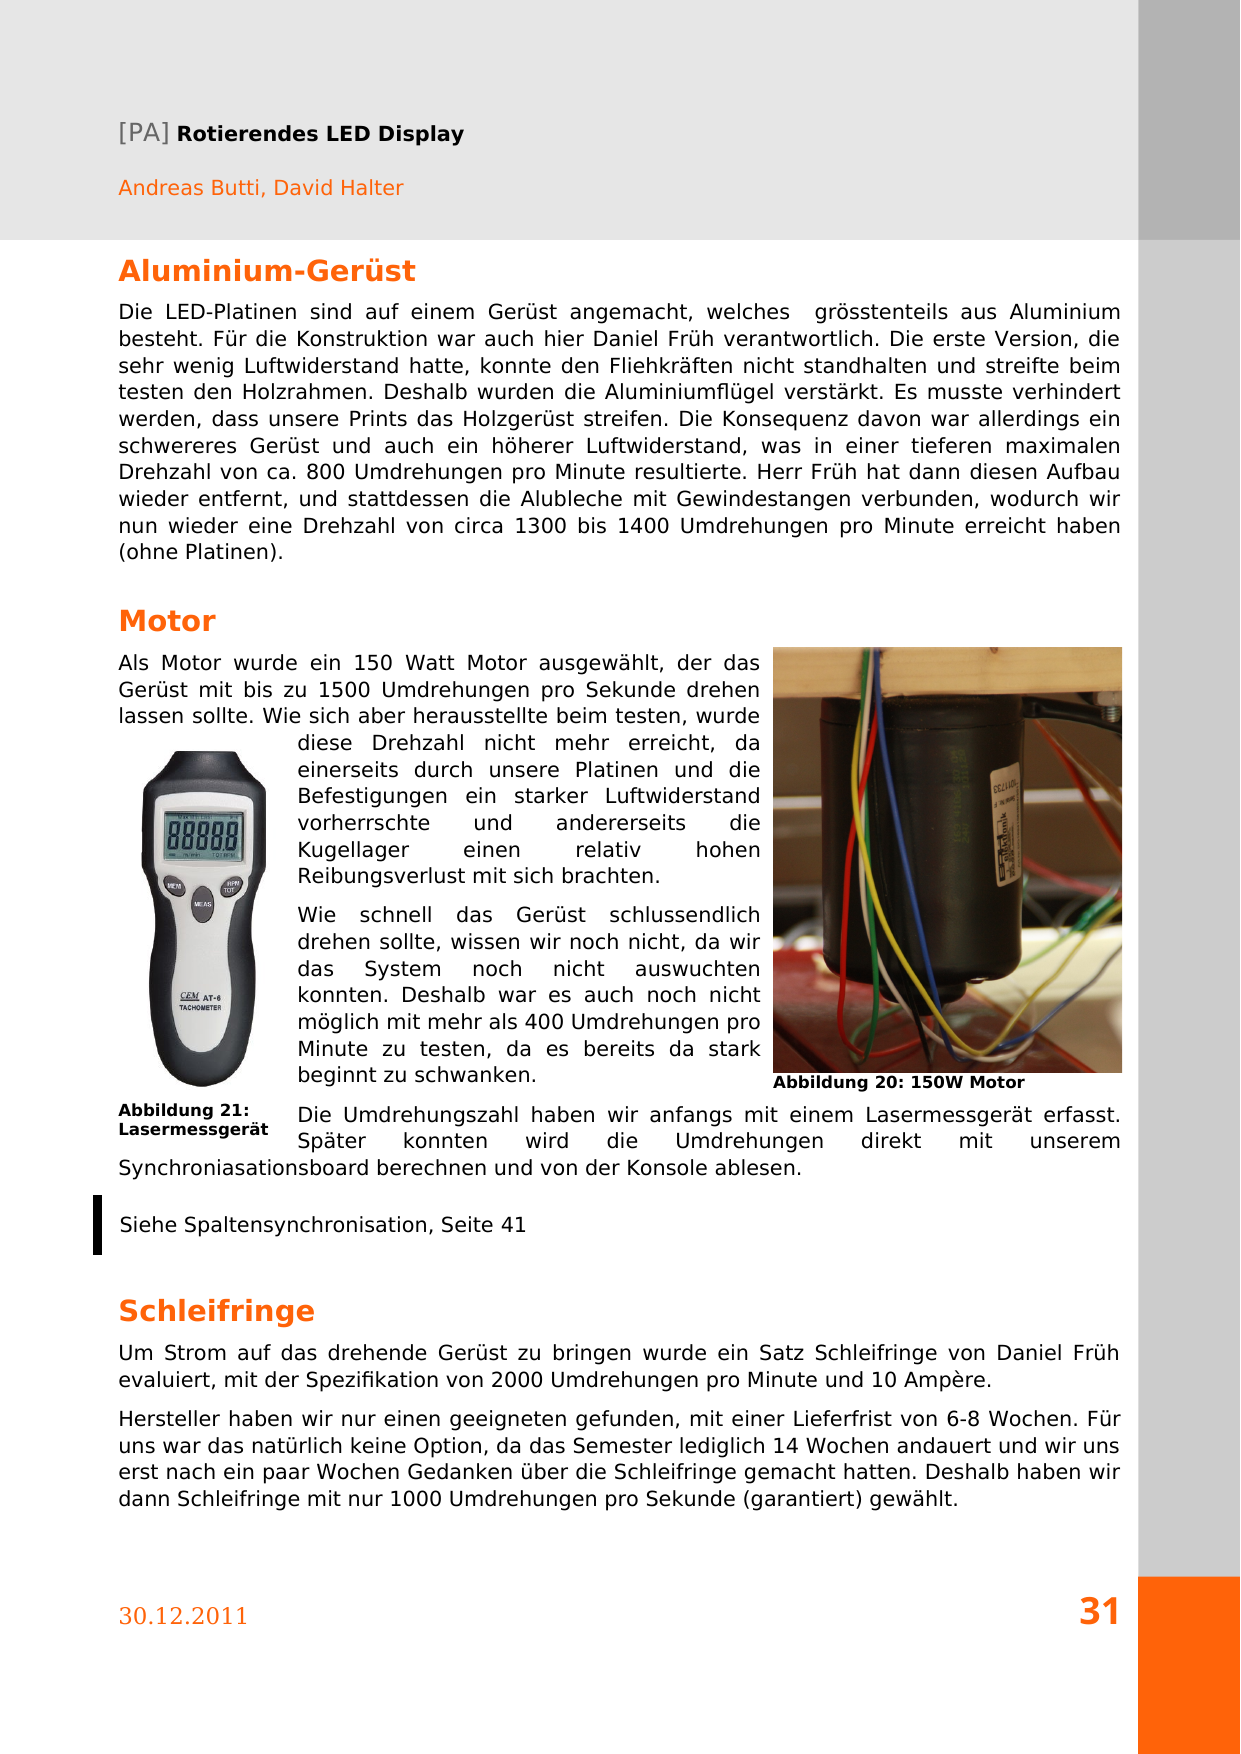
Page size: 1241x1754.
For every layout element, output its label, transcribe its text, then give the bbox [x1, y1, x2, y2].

text Abbildung 20: 150W Motor [773, 1073, 1122, 1092]
text Hersteller haben wir nur einen geeigneten gefunden, mit einer Lieferfrist von 6-8 Wochen. Für uns war das natürlich keine Option, da das Semester lediglich 14 Wochen andauert und wir uns erst nach ein paar Wochen Gedanken über die Schleifringe gemacht hatten. Deshalb haben wir dann Schleifringe mit nur 1000 Umdrehungen pro Sekunde (garantiert) gewählt. [118, 1407, 1122, 1511]
text Wie schnell das Gerüst schlussendlich drehen sollte, wissen wir noch nicht, da wir das System noch nicht auswuchten konnten. Deshalb war es auch noch nicht möglich mit mehr als 400 Umdrehungen pro Minute zu testen, da es bereits da stark beginnt zu schwanken. [285, 903, 773, 1088]
picture [116, 738, 284, 1101]
picture [773, 647, 1123, 1073]
text Siehe Spaltensynchronisation, Seite 39 [102, 1195, 1122, 1255]
text Die LED-Platinen sind auf einem Gerüst angemacht, welches grösstenteils aus Aluminium besteht. Für die Konstruktion war auch hier Daniel Früh verantwortlich. Die erste Version, die sehr wenig Luftwiderstand hatte, konnte den Fliehkräften nicht standhalten und streifte beim testen den Holzrahmen. Deshalb wurden die Aluminiumflügel verstärkt. Es musste verhindert werden, dass unsere Prints das Holzgerüst streifen. Die Konsequenz davon war allerdings ein schwereres Gerüst und auch ein höherer Luftwiderstand, was in einer tieferen maximalen Drehzahl von ca. 800 Umdrehungen pro Minute resultierte. Herr Früh hat dann diesen Aufbau wieder entfernt, und stattdessen die Alubleche mit Gewindestangen verbunden, wodurch wir nun wieder eine Drehzahl von circa 1300 bis 1400 Umdrehungen pro Minute erreicht haben (ohne Platinen). [118, 300, 1122, 565]
subtitle Aluminium-Gerüst [118, 254, 1122, 288]
text Als Motor wurde ein 150 Watt Motor ausgewählt, der das Gerüst mit bis zu 1500 Umdrehungen pro Sekunde drehen lassen sollte. Wie sich aber herausstellte beim testen, wurde diese Drehzahl nicht mehr erreicht, da einerseits durch unsere Platinen und die Befestigungen ein starker Luftwiderstand vorherrschte und andererseits die Kugellager einen relativ hohen Reibungsverlust mit sich brachten. [118, 651, 773, 889]
text Die Umdrehungszahl haben wir anfangs mit einem Lasermessgerät erfasst. Später konnten wird die Umdrehungen direkt mit unserem Synchroniasationsboard berechnen und von der Konsole ablesen. [118, 1103, 1122, 1180]
subtitle Motor [118, 604, 1122, 638]
text Abbildung 21: Lasermessgerät [118, 1098, 285, 1139]
subtitle Schleifringe [118, 1295, 1122, 1329]
text Um Strom auf das drehende Gerüst zu bringen wurde ein Satz Schleifringe von Daniel Früh evaluiert, mit der Spezifikation von 2000 Umdrehungen pro Minute und 10 Ampère. [118, 1341, 1122, 1392]
